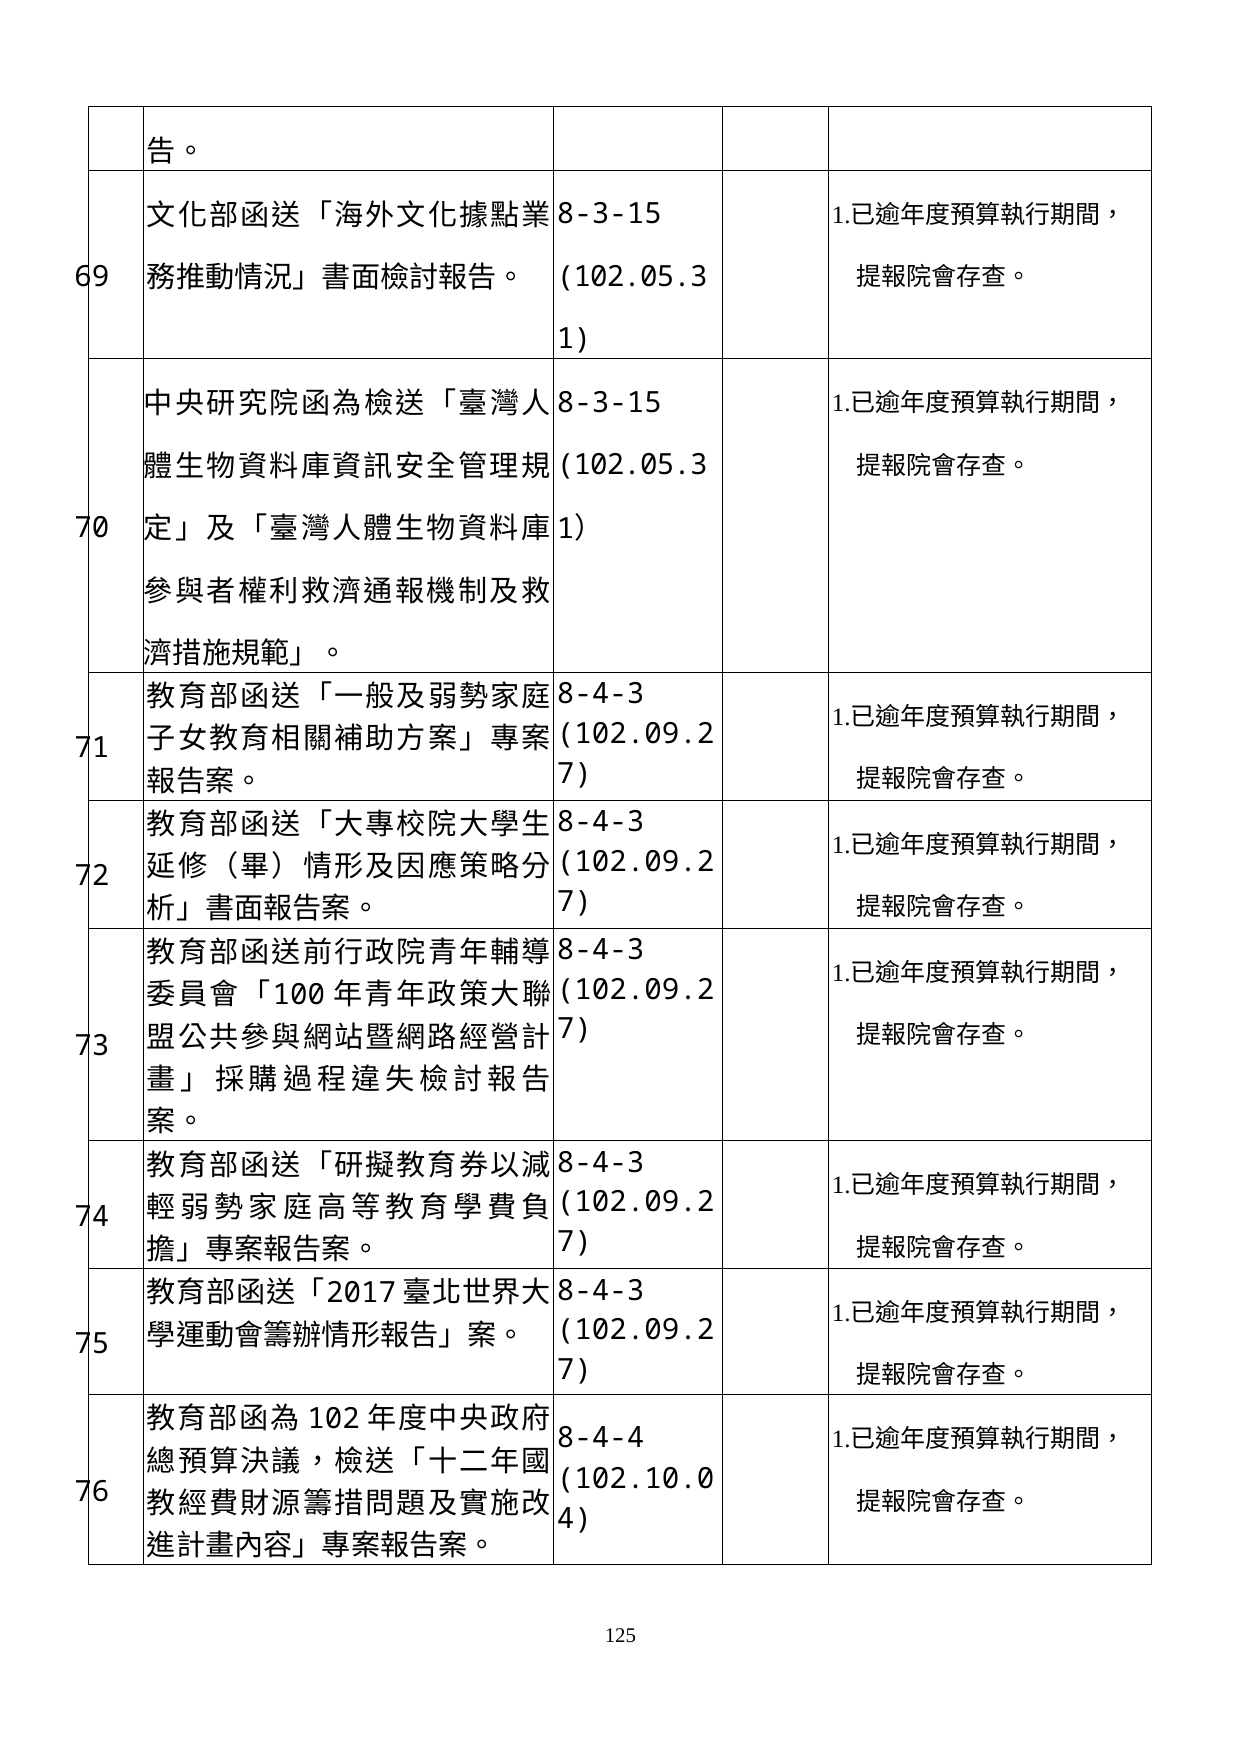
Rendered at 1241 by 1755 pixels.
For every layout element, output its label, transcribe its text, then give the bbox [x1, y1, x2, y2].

table_cell [554, 107, 722, 169]
table_cell [89, 1395, 143, 1564]
table_cell 8-4-3 (102.09.27) [554, 673, 722, 799]
table_cell [89, 359, 143, 672]
table_cell 1.已逾年度預算執行期間，提報院會存查。 [829, 359, 1151, 672]
table_cell 8-4-3 (102.09.27) [554, 801, 722, 927]
table_cell 教育部函為102年度中央政府總預算決議，檢送「十二年國教經費財源籌措問題及實施改進計畫內容」專案報告案。 [144, 1395, 553, 1564]
table_cell 1.已逾年度預算執行期間，提報院會存查。 [829, 171, 1151, 358]
table_cell 告。 [144, 107, 553, 169]
table_cell 文化部函送「海外文化據點業務推動情況」書面檢討報告。 [144, 171, 553, 358]
table_cell [829, 107, 1151, 169]
table_cell [723, 107, 828, 169]
table_cell 教育部函送前行政院青年輔導委員會「100年青年政策大聯盟公共參與網站暨網路經營計畫」採購過程違失檢討報告案。 [144, 929, 553, 1140]
table_cell 8-4-3 (102.09.27) [554, 929, 722, 1140]
table_cell 8-4-3 (102.09.27) [554, 1269, 722, 1394]
table_cell [723, 1141, 828, 1268]
table_cell 1.已逾年度預算執行期間，提報院會存查。 [829, 673, 1151, 799]
table_cell [89, 801, 143, 927]
table_cell 8-3-15 (102.05.31） [554, 359, 722, 672]
table_cell 1.已逾年度預算執行期間，提報院會存查。 [829, 1269, 1151, 1394]
table_cell 1.已逾年度預算執行期間，提報院會存查。 [829, 1395, 1151, 1564]
table_cell 8-3-15 (102.05.31) [554, 171, 722, 358]
table_cell [89, 673, 143, 799]
table_cell 1.已逾年度預算執行期間，提報院會存查。 [829, 1141, 1151, 1268]
table_cell [723, 359, 828, 672]
table_cell 教育部函送「大專校院大學生延修（畢）情形及因應策略分析」書面報告案。 [144, 801, 553, 927]
table_cell [723, 801, 828, 927]
table_cell 1.已逾年度預算執行期間，提報院會存查。 [829, 929, 1151, 1140]
table_cell 8-4-4 (102.10.04) [554, 1395, 722, 1564]
table_cell 教育部函送「2017臺北世界大學運動會籌辦情形報告」案。 [144, 1269, 553, 1394]
table_cell [723, 673, 828, 799]
table_cell [723, 929, 828, 1140]
table_cell 教育部函送「一般及弱勢家庭子女教育相關補助方案」專案報告案。 [144, 673, 553, 799]
table_cell [89, 929, 143, 1140]
table_cell 8-4-3 (102.09.27) [554, 1141, 722, 1268]
table_cell 教育部函送「研擬教育券以減輕弱勢家庭高等教育學費負擔」專案報告案。 [144, 1141, 553, 1268]
table_cell [89, 107, 143, 169]
table_cell 1.已逾年度預算執行期間，提報院會存查。 [829, 801, 1151, 927]
table_cell [723, 171, 828, 358]
table_cell [89, 171, 143, 358]
table_cell 中央研究院函為檢送「臺灣人體生物資料庫資訊安全管理規定」及「臺灣人體生物資料庫參與者權利救濟通報機制及救濟措施規範」。 [144, 359, 553, 672]
table_cell [723, 1395, 828, 1564]
table_cell [89, 1141, 143, 1268]
table_cell [723, 1269, 828, 1394]
table_cell [89, 1269, 143, 1394]
